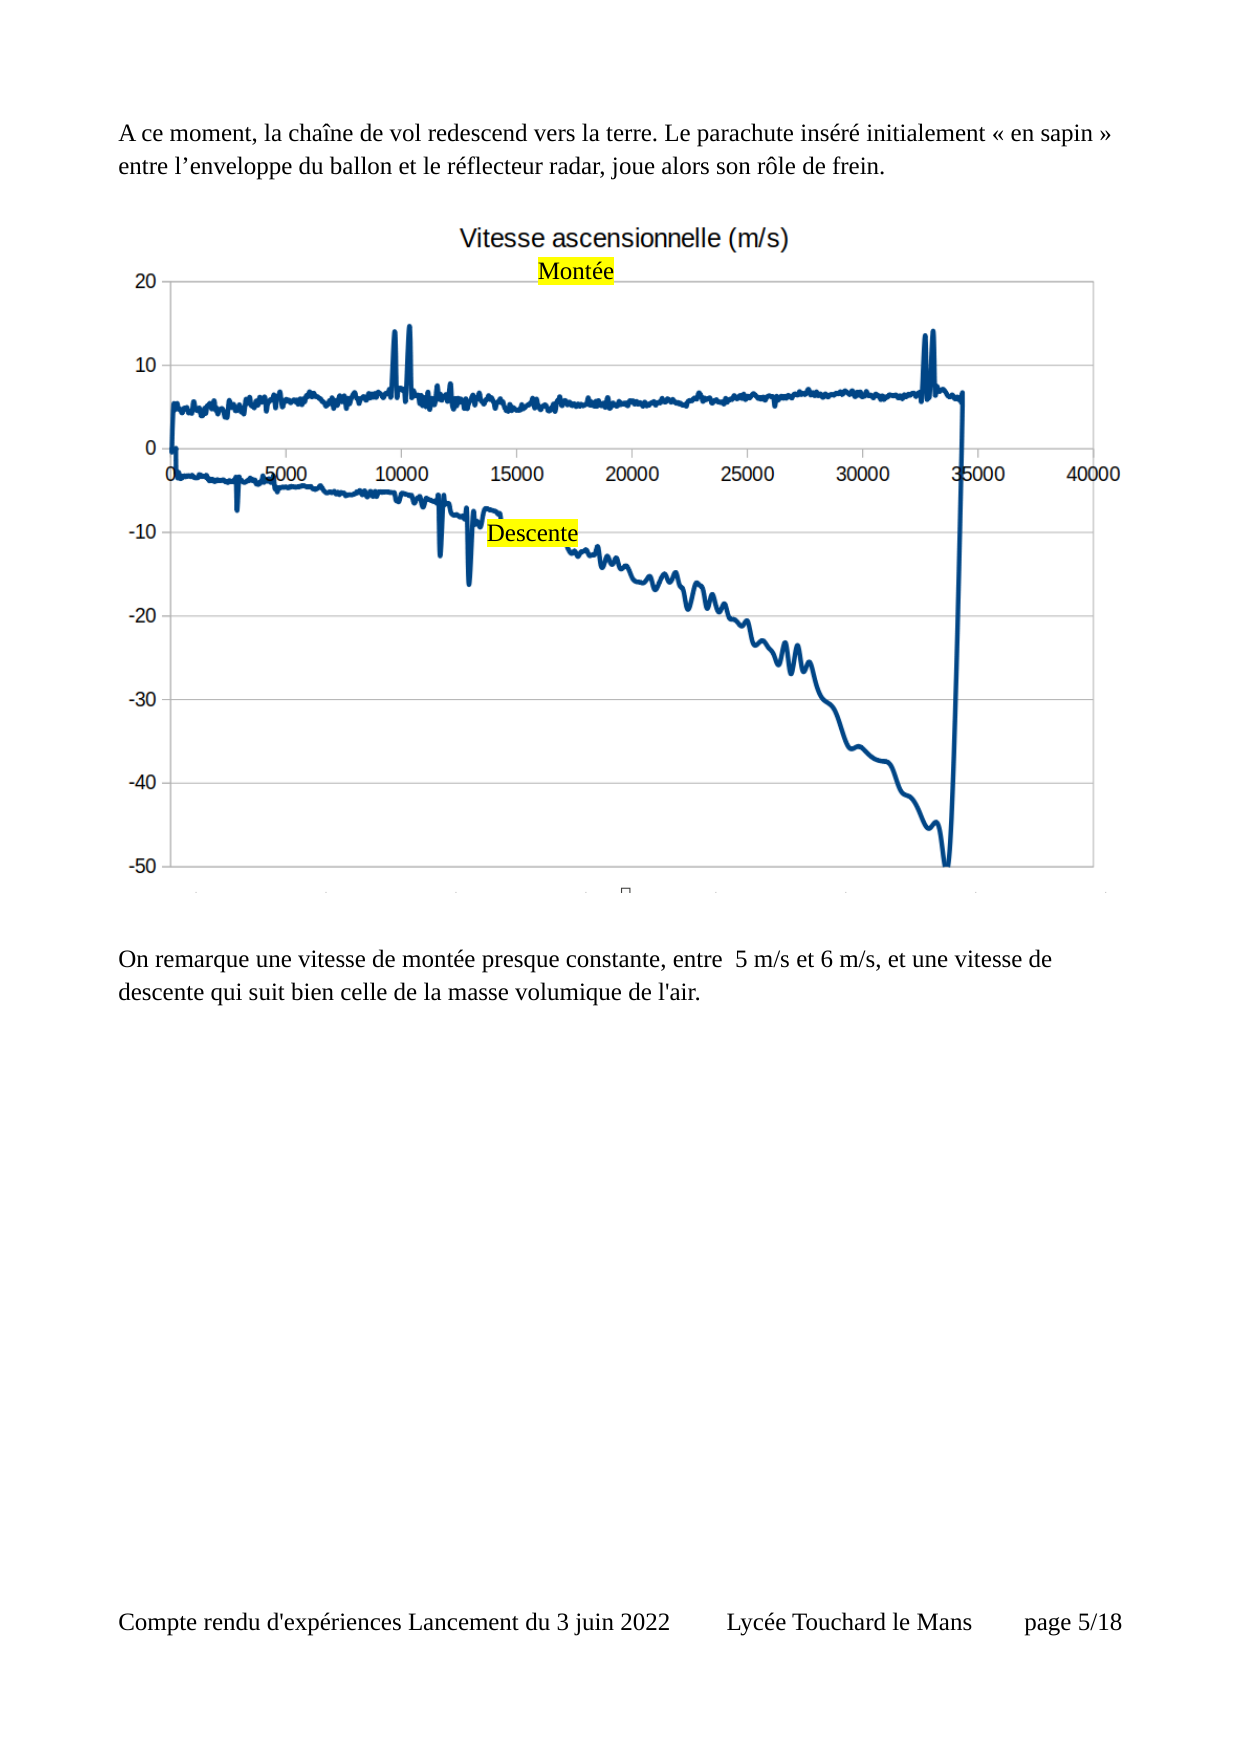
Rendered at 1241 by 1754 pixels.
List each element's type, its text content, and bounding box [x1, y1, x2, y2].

text A ce moment, la chaîne de vol redescend vers la terre. Le parachute inséré initialement « en sapin » entre l’enveloppe du ballon et le réflecteur radar, joue alors son rôle de frein. [118, 118, 1122, 180]
picture [118, 198, 1123, 893]
text On remarque une vitesse de montée presque constante, entre 5 m/s et 6 m/s, et une vitesse de descente qui suit bien celle de la masse volumique de l'air. [118, 944, 1122, 1006]
